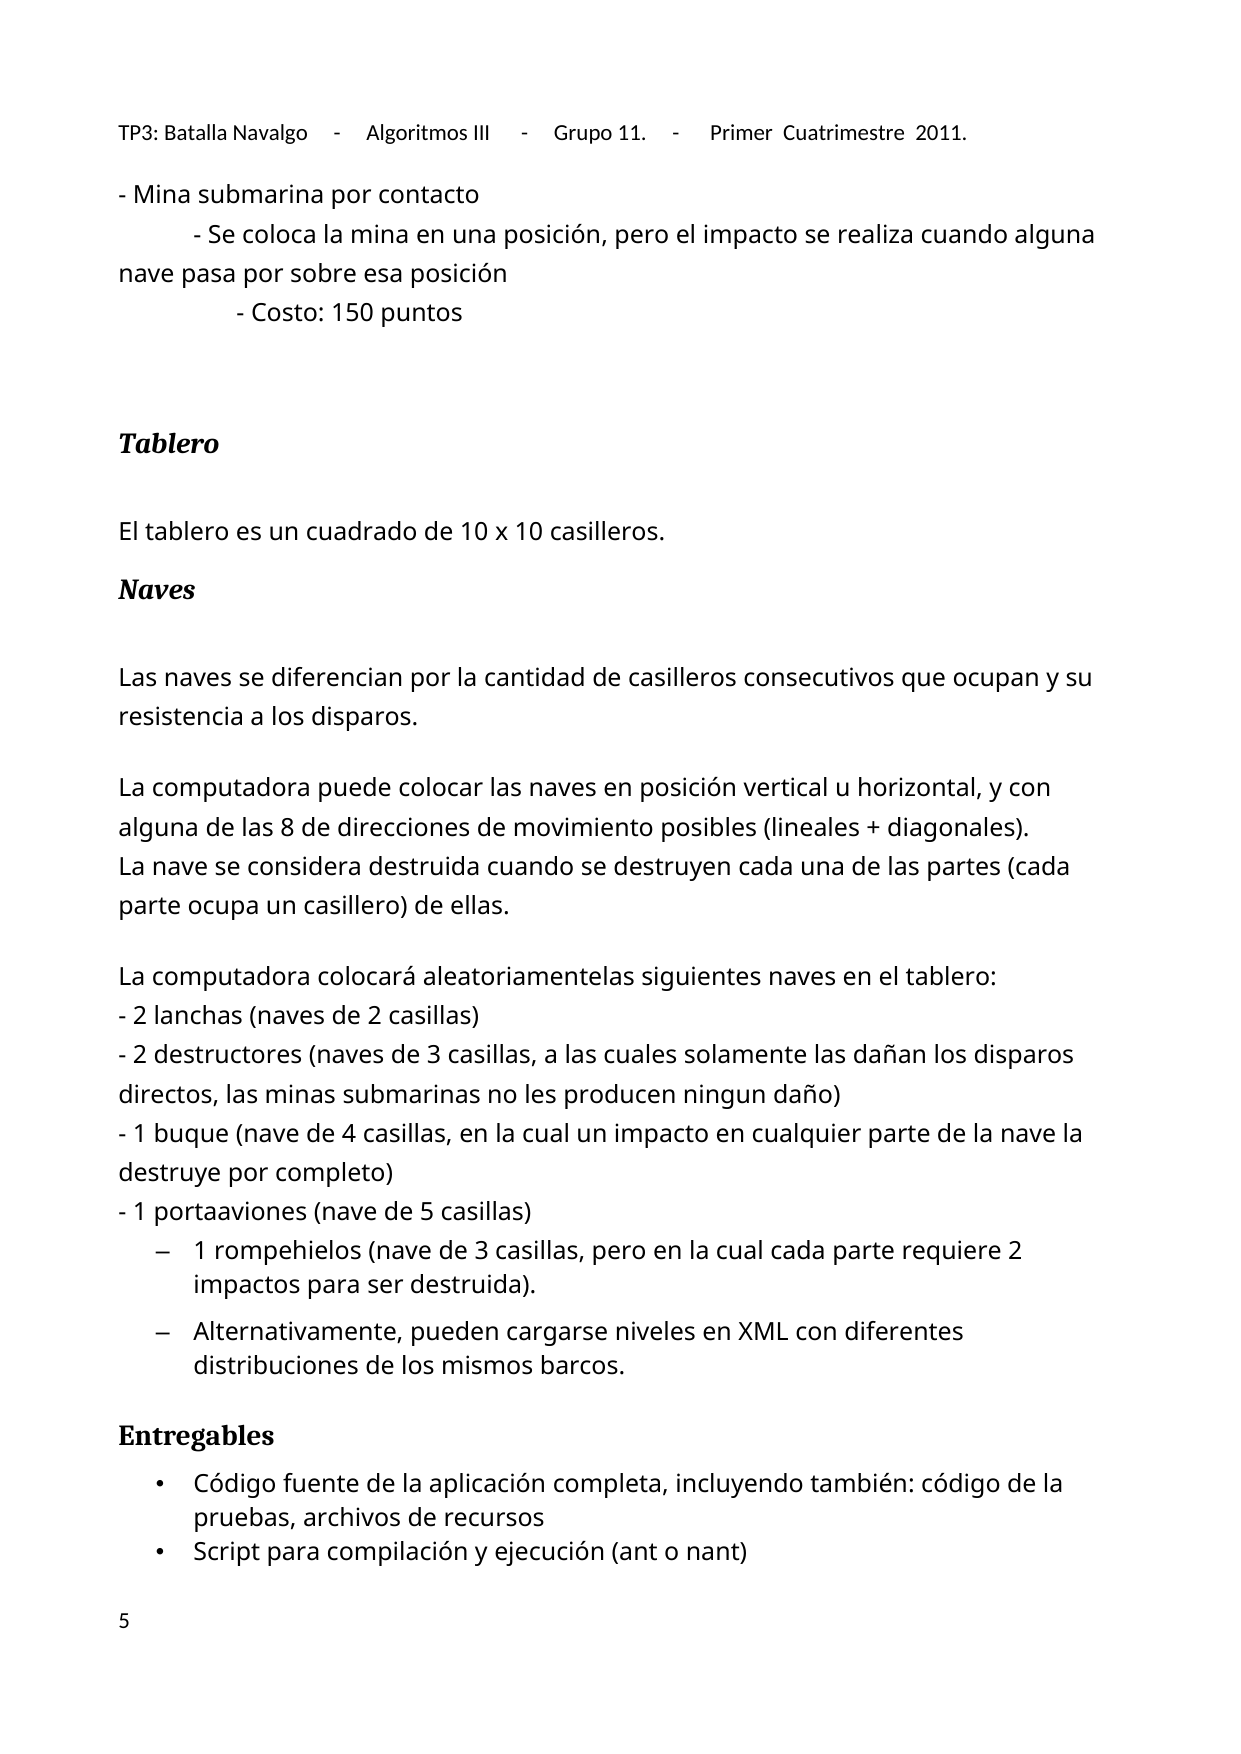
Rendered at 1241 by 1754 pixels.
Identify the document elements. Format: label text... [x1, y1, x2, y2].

text La nave se considera destruida cuando se destruyen cada una de las partes (cada parte ocupa un casillero) de ellas. [118, 848, 1122, 922]
text La computadora puede colocar las naves en posición vertical u horizontal, y con alguna de las 8 de direcciones de movimiento posibles (lineales + diagonales). [118, 770, 1122, 843]
text - 1 buque (nave de 4 casillas, en la cual un impacto en cualquier parte de la nave la destruye por completo) [118, 1116, 1122, 1189]
list Alternativamente, pueden cargarse niveles en XML con diferentes distribuciones de los mismos barcos. [156, 1314, 1122, 1382]
text - Costo: 150 puntos [118, 294, 1122, 329]
text Tablero [118, 427, 1122, 461]
list 1 rompehielos (nave de 3 casillas, pero en la cual cada parte requiere 2 impactos para ser destruida). [156, 1233, 1122, 1301]
text - 2 destructores (naves de 3 casillas, a las cuales solamente las dañan los disparos directos, las minas submarinas no les producen ningun daño) [118, 1037, 1122, 1110]
text - Se coloca la mina en una posición, pero el impacto se realiza cuando alguna nave pasa por sobre esa posición [118, 216, 1122, 289]
text Entregables [118, 1419, 1122, 1453]
text La computadora colocará aleatoriamentelas siguientes naves en el tablero: [118, 959, 1122, 993]
text - Mina submarina por contacto [118, 177, 1122, 211]
text - 2 lanchas (naves de 2 casillas) [118, 998, 1122, 1032]
text Las naves se diferencian por la cantidad de casilleros consecutivos que ocupan y su resistencia a los disparos. [118, 659, 1122, 733]
text Naves [118, 573, 1122, 606]
text - 1 portaaviones (nave de 5 casillas) [118, 1194, 1122, 1228]
list Script para compilación y ejecución (ant o nant) [156, 1533, 1122, 1567]
text El tablero es un cuadrado de 10 x 10 casilleros. [118, 514, 1122, 548]
list Código fuente de la aplicación completa, incluyendo también: código de la pruebas, archivos de recursos [156, 1465, 1122, 1533]
